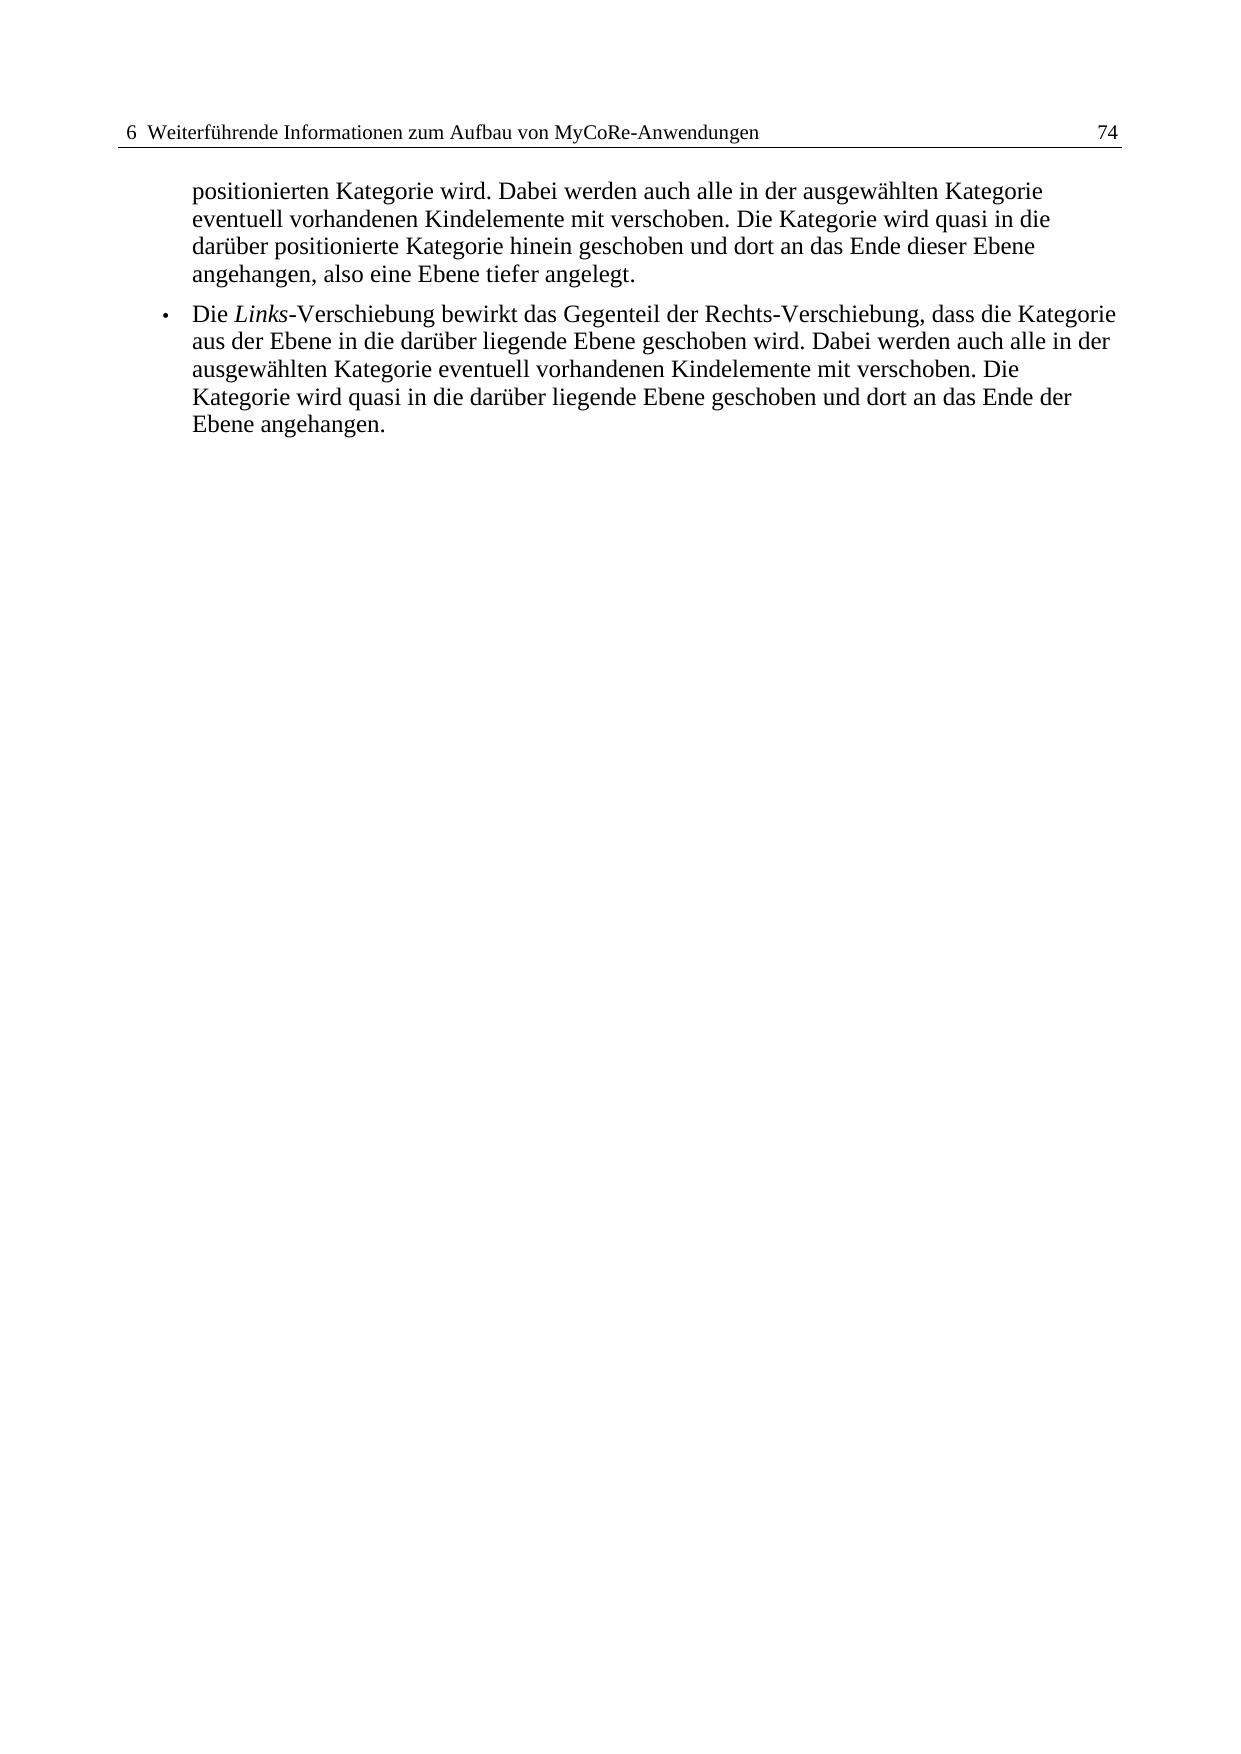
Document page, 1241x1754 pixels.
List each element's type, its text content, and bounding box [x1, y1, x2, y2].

list Die Links-Verschiebung bewirkt das Gegenteil der Rechts-Verschiebung, dass die Kategorie aus der Ebene in die darüber liegende Ebene geschoben wird. Dabei werden auch alle in der ausgewählten Kategorie eventuell vorhandenen Kindelemente mit verschoben. Die Kategorie wird quasi in die darüber liegende Ebene geschoben und dort an das Ende der Ebene angehangen. [162, 300, 1122, 438]
list positionierten Kategorie wird. Dabei werden auch alle in der ausgewählten Kategorie eventuell vorhandenen Kindelemente mit verschoben. Die Kategorie wird quasi in die darüber positionierte Kategorie hinein geschoben und dort an das Ende dieser Ebene angehangen, also eine Ebene tiefer angelegt. [162, 177, 1122, 288]
